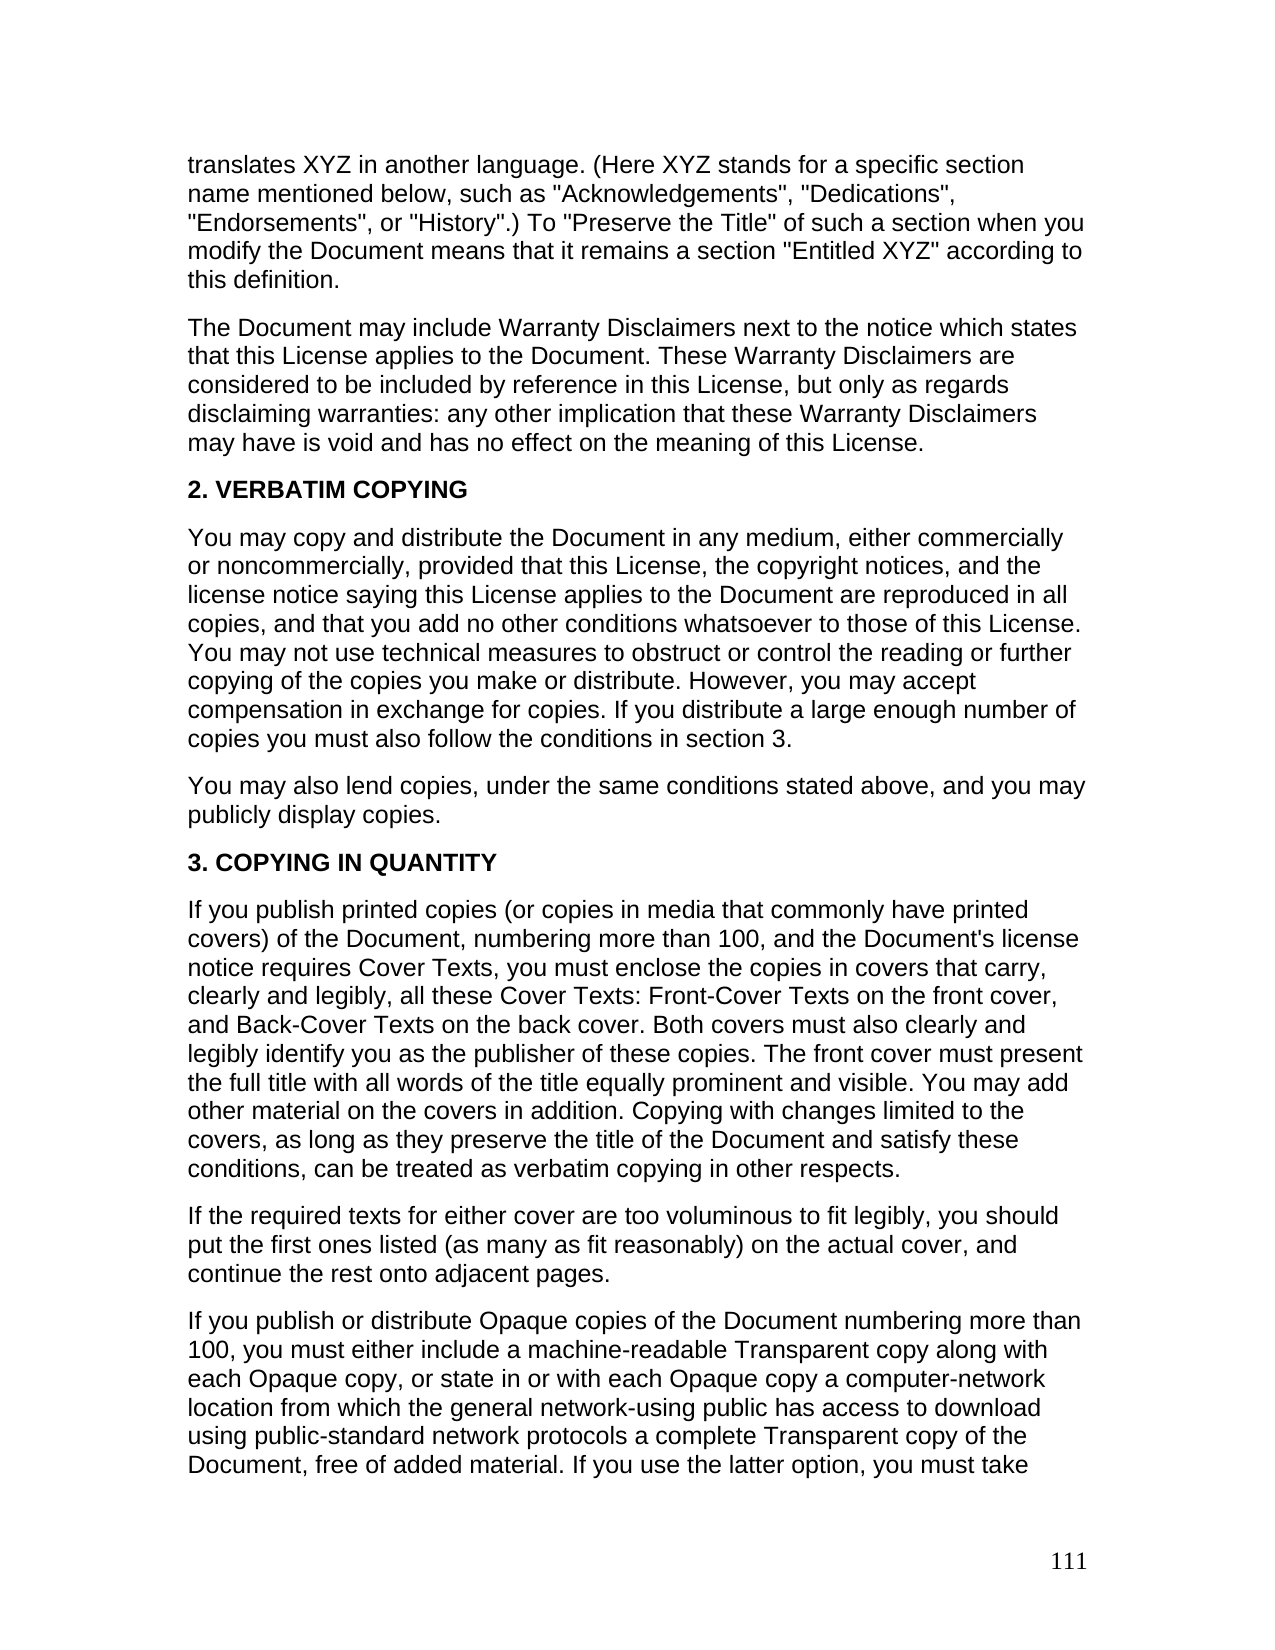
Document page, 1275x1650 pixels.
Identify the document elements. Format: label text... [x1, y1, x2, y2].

text The Document may include Warranty Disclaimers next to the notice which states that this License applies to the Document. These Warranty Disclaimers are considered to be included by reference in this License, but only as regards disclaiming warranties: any other implication that these Warranty Disclaimers may have is void and has no effect on the meaning of this License. [187, 312, 1087, 456]
text You may copy and distribute the Document in any medium, either commercially or noncommercially, provided that this License, the copyright notices, and the license notice saying this License applies to the Document are reproduced in all copies, and that you add no other conditions whatsoever to those of this License. You may not use technical measures to obstruct or control the reading or further copying of the copies you make or distribute. However, you may accept compensation in exchange for copies. If you distribute a large enough number of copies you must also follow the conditions in section 3. [187, 522, 1087, 752]
text You may also lend copies, under the same conditions stated above, and you may publicly display copies. [187, 771, 1087, 829]
text 2. VERBATIM COPYING [187, 475, 1087, 504]
text 3. COPYING IN QUANTITY [187, 847, 1087, 876]
text If you publish printed copies (or copies in media that commonly have printed covers) of the Document, numbering more than 100, and the Document's license notice requires Cover Texts, you must enclose the copies in covers that carry, clearly and legibly, all these Cover Texts: Front-Cover Texts on the front cover, and Back-Cover Texts on the back cover. Both covers must also clearly and legibly identify you as the publisher of these copies. The front cover must present the full title with all words of the title equally prominent and visible. You may add other material on the covers in addition. Copying with changes limited to the covers, as long as they preserve the title of the Document and satisfy these conditions, can be treated as verbatim copying in other respects. [187, 895, 1087, 1182]
text translates XYZ in another language. (Here XYZ stands for a specific section name mentioned below, such as "Acknowledgements", "Dedications", "Endorsements", or "History".) To "Preserve the Title" of such a section when you modify the Document means that it remains a section "Entitled XYZ" according to this definition. [187, 150, 1087, 294]
text If you publish or distribute Opaque copies of the Document numbering more than 100, you must either include a machine-readable Transparent copy along with each Opaque copy, or state in or with each Opaque copy a computer-network location from which the general network-using public has access to download using public-standard network protocols a complete Transparent copy of the Document, free of added material. If you use the latter option, you must take [187, 1306, 1087, 1479]
text If the required texts for either cover are too voluminous to fit legibly, you should put the first ones listed (as many as fit reasonably) on the actual cover, and continue the rest onto adjacent pages. [187, 1201, 1087, 1287]
